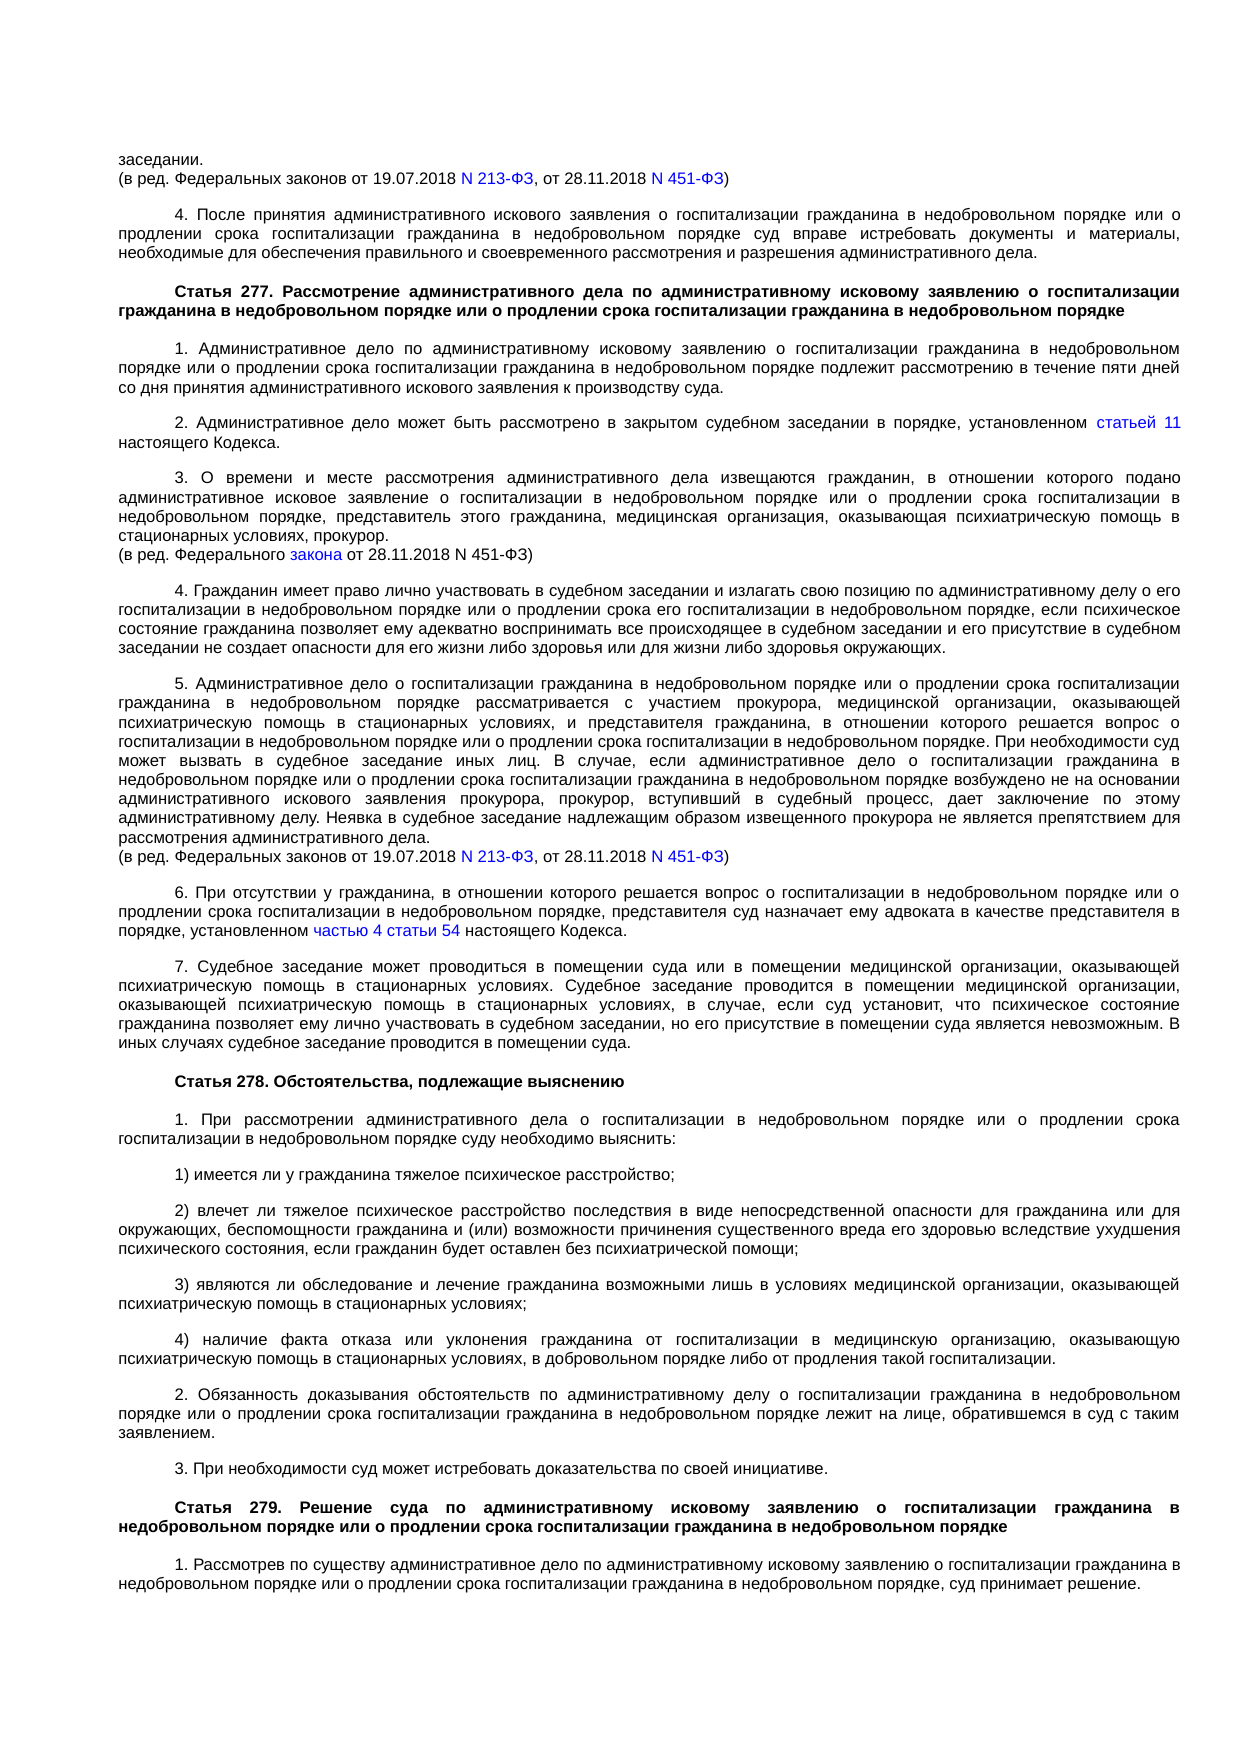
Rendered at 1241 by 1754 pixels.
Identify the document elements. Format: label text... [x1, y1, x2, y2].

text 4) наличие факта отказа или уклонения гражданина от госпитализации в медицинскую организацию, оказывающую психиатрическую помощь в стационарных условиях, в добровольном порядке либо от продления такой госпитализации. [118, 1330, 1181, 1368]
text 1) имеется ли у гражданина тяжелое психическое расстройство; [118, 1165, 1181, 1184]
text (в ред. Федеральных законов от 19.07.2018 N 213-ФЗ, от 28.11.2018 N 451-ФЗ) [118, 169, 1181, 188]
text 4. Гражданин имеет право лично участвовать в судебном заседании и излагать свою позицию по административному делу о его госпитализации в недобровольном порядке или о продлении срока его госпитализации в недобровольном порядке, если психическое состояние гражданина позволяет ему адекватно воспринимать все происходящее в судебном заседании и его присутствие в судебном заседании не создает опасности для его жизни либо здоровья или для жизни либо здоровья окружающих. [118, 581, 1181, 657]
text 3. О времени и месте рассмотрения административного дела извещаются гражданин, в отношении которого подано административное исковое заявление о госпитализации в недобровольном порядке или о продлении срока госпитализации в недобровольном порядке, представитель этого гражданина, медицинская организация, оказывающая психиатрическую помощь в стационарных условиях, прокурор. [118, 468, 1181, 545]
text 6. При отсутствии у гражданина, в отношении которого решается вопрос о госпитализации в недобровольном порядке или о продлении срока госпитализации в недобровольном порядке, представителя суд назначает ему адвоката в качестве представителя в порядке, установленном частью 4 статьи 54 настоящего Кодекса. [118, 882, 1181, 940]
subtitle Статья 279. Решение суда по административному исковому заявлению о госпитализации гражданина в недобровольном порядке или о продлении срока госпитализации гражданина в недобровольном порядке [118, 1497, 1181, 1536]
text 7. Судебное заседание может проводиться в помещении суда или в помещении медицинской организации, оказывающей психиатрическую помощь в стационарных условиях. Судебное заседание проводится в помещении медицинской организации, оказывающей психиатрическую помощь в стационарных условиях, в случае, если суд установит, что психическое состояние гражданина позволяет ему лично участвовать в судебном заседании, но его присутствие в помещении суда является невозможным. В иных случаях судебное заседание проводится в помещении суда. [118, 957, 1181, 1052]
text 2. Обязанность доказывания обстоятельств по административному делу о госпитализации гражданина в недобровольном порядке или о продлении срока госпитализации гражданина в недобровольном порядке лежит на лице, обратившемся в суд с таким заявлением. [118, 1385, 1181, 1442]
text 5. Административное дело о госпитализации гражданина в недобровольном порядке или о продлении срока госпитализации гражданина в недобровольном порядке рассматривается с участием прокурора, медицинской организации, оказывающей психиатрическую помощь в стационарных условиях, и представителя гражданина, в отношении которого решается вопрос о госпитализации в недобровольном порядке или о продлении срока госпитализации в недобровольном порядке. При необходимости суд может вызвать в судебное заседание иных лиц. В случае, если административное дело о госпитализации гражданина в недобровольном порядке или о продлении срока госпитализации гражданина в недобровольном порядке возбуждено не на основании административного искового заявления прокурора, прокурор, вступивший в судебный процесс, дает заключение по этому административному делу. Неявка в судебное заседание надлежащим образом извещенного прокурора не является препятствием для рассмотрения административного дела. [118, 674, 1181, 847]
text 2) влечет ли тяжелое психическое расстройство последствия в виде непосредственной опасности для гражданина или для окружающих, беспомощности гражданина и (или) возможности причинения существенного вреда его здоровью вследствие ухудшения психического состояния, если гражданин будет оставлен без психиатрической помощи; [118, 1201, 1181, 1258]
text 1. При рассмотрении административного дела о госпитализации в недобровольном порядке или о продлении срока госпитализации в недобровольном порядке суду необходимо выяснить: [118, 1110, 1181, 1148]
text (в ред. Федерального закона от 28.11.2018 N 451-ФЗ) [118, 545, 1181, 564]
text 1. Рассмотрев по существу административное дело по административному исковому заявлению о госпитализации гражданина в недобровольном порядке или о продлении срока госпитализации гражданина в недобровольном порядке, суд принимает решение. [118, 1555, 1181, 1593]
text 3) являются ли обследование и лечение гражданина возможными лишь в условиях медицинской организации, оказывающей психиатрическую помощь в стационарных условиях; [118, 1275, 1181, 1313]
subtitle Статья 278. Обстоятельства, подлежащие выяснению [118, 1072, 1181, 1091]
text 3. При необходимости суд может истребовать доказательства по своей инициативе. [118, 1459, 1181, 1478]
text заседании. [118, 150, 1181, 169]
text (в ред. Федеральных законов от 19.07.2018 N 213-ФЗ, от 28.11.2018 N 451-ФЗ) [118, 847, 1181, 866]
text 2. Административное дело может быть рассмотрено в закрытом судебном заседании в порядке, установленном статьей 11 настоящего Кодекса. [118, 413, 1181, 452]
text 4. После принятия административного искового заявления о госпитализации гражданина в недобровольном порядке или о продлении срока госпитализации гражданина в недобровольном порядке суд вправе истребовать документы и материалы, необходимые для обеспечения правильного и своевременного рассмотрения и разрешения административного дела. [118, 205, 1181, 262]
subtitle Статья 277. Рассмотрение административного дела по административному исковому заявлению о госпитализации гражданина в недобровольном порядке или о продлении срока госпитализации гражданина в недобровольном порядке [118, 282, 1181, 320]
text 1. Административное дело по административному исковому заявлению о госпитализации гражданина в недобровольном порядке или о продлении срока госпитализации гражданина в недобровольном порядке подлежит рассмотрению в течение пяти дней со дня принятия административного искового заявления к производству суда. [118, 339, 1181, 397]
